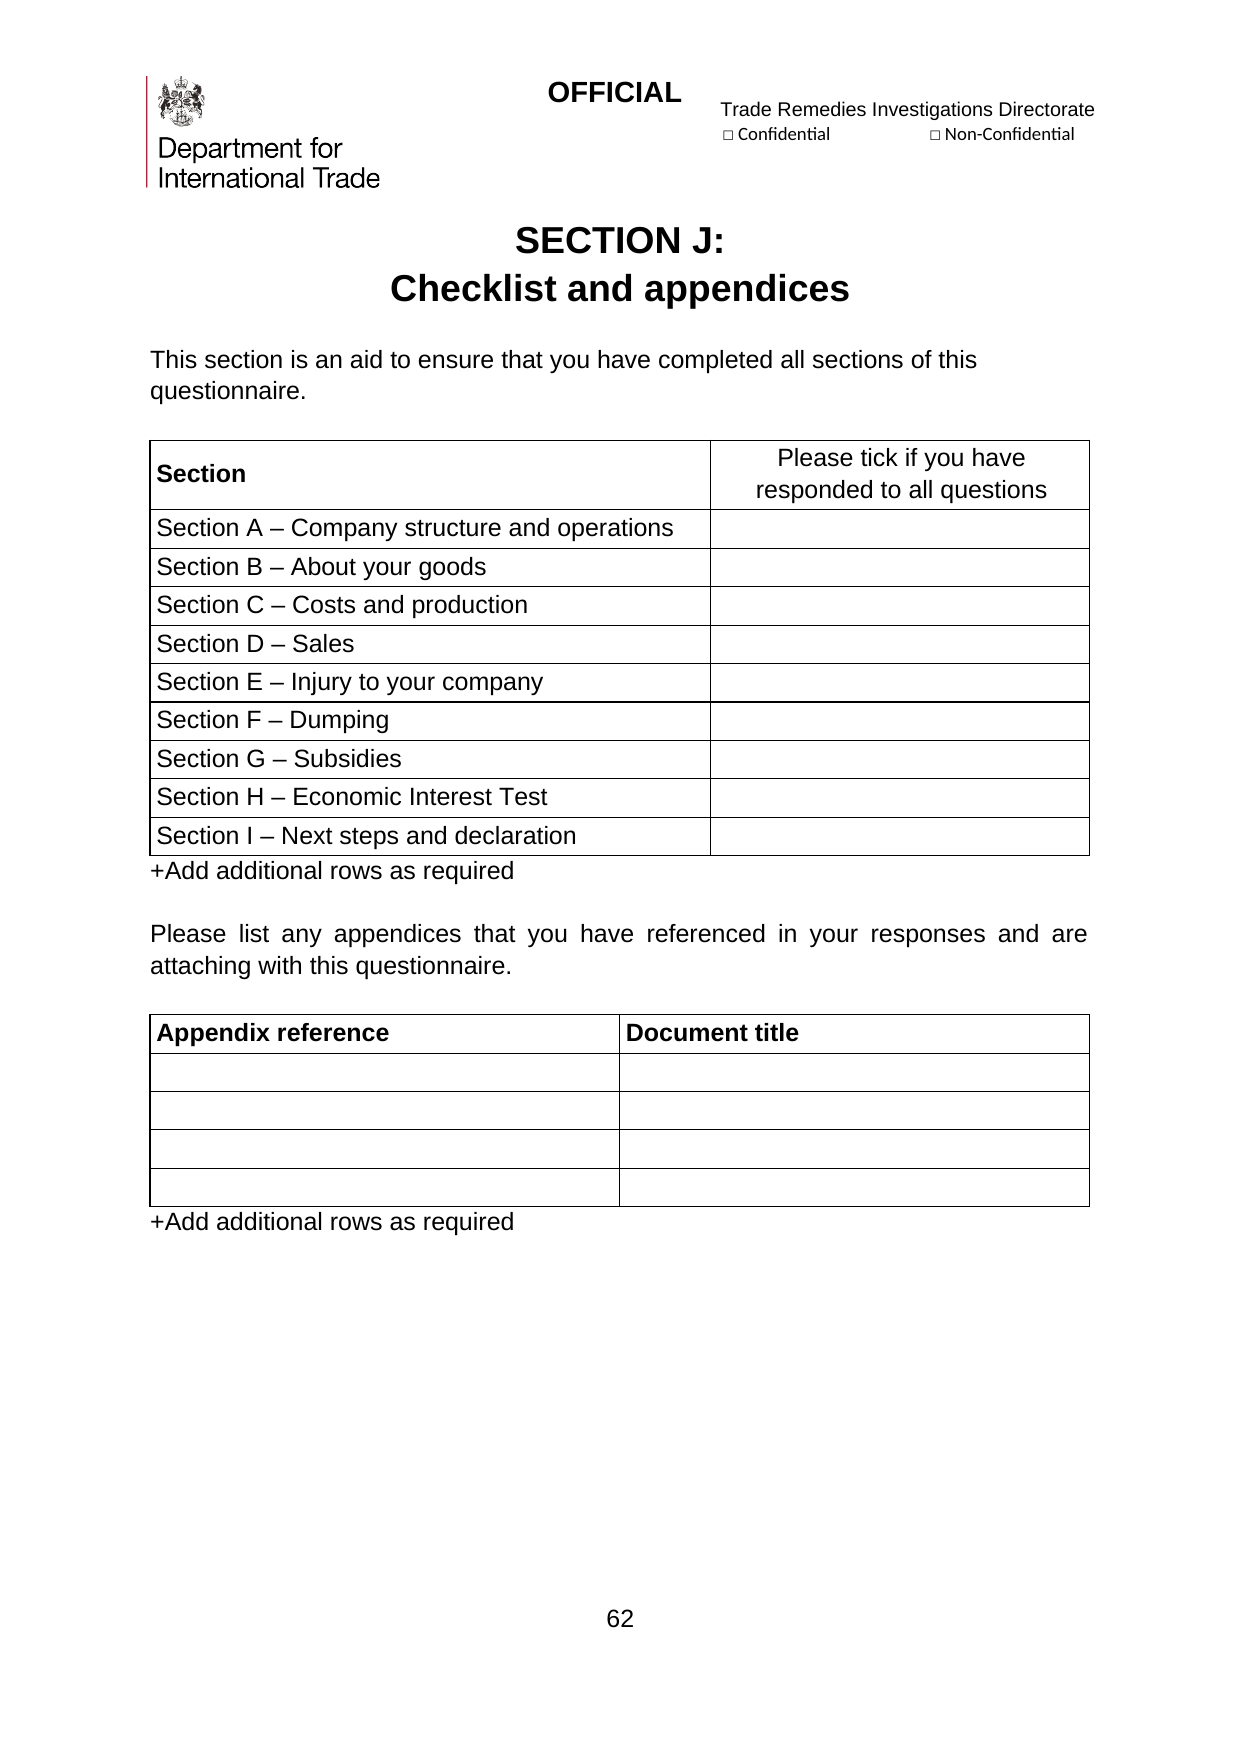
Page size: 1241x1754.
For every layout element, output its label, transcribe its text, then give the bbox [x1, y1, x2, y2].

table_cell Section A – Company structure and operations [151, 510, 710, 548]
table_header Document title [620, 1015, 1089, 1052]
table_cell [151, 1092, 619, 1129]
table_cell [620, 1054, 1089, 1091]
table_cell Section D – Sales [151, 626, 710, 663]
table_cell [711, 510, 1089, 548]
table_cell Section I – Next steps and declaration [151, 818, 710, 855]
table_cell [711, 703, 1089, 740]
table_header Appendix reference [151, 1015, 619, 1052]
text +Add additional rows as required [150, 1207, 1090, 1236]
table_cell [711, 587, 1089, 624]
table_cell Section G – Subsidies [151, 741, 710, 778]
table_cell [620, 1130, 1089, 1168]
table_cell Section F – Dumping [151, 703, 710, 740]
table_cell [711, 549, 1089, 586]
table_cell Section E – Injury to your company [151, 664, 710, 701]
table_cell [151, 1130, 619, 1168]
subtitle SECTION J: Checklist and appendices [150, 218, 1090, 309]
table_cell Section H – Economic Interest Test [151, 779, 710, 817]
table_cell [151, 1054, 619, 1091]
text This section is an aid to ensure that you have completed all sections of this questionnaire. [150, 345, 1090, 405]
text +Add additional rows as required [150, 856, 1090, 885]
table_cell [711, 818, 1089, 855]
table_header Section [151, 441, 710, 509]
table_header Please tick if you have responded to all questions [711, 441, 1089, 509]
table_cell [711, 664, 1089, 701]
text Please list any appendices that you have referenced in your responses and are attaching with this questionnaire. [150, 919, 1090, 980]
table_cell Section B – About your goods [151, 549, 710, 586]
table_cell [711, 779, 1089, 817]
table_cell [151, 1169, 619, 1206]
table_cell [620, 1169, 1089, 1206]
table_cell [711, 626, 1089, 663]
table_cell [711, 741, 1089, 778]
table_cell [620, 1092, 1089, 1129]
table_cell Section C – Costs and production [151, 587, 710, 624]
